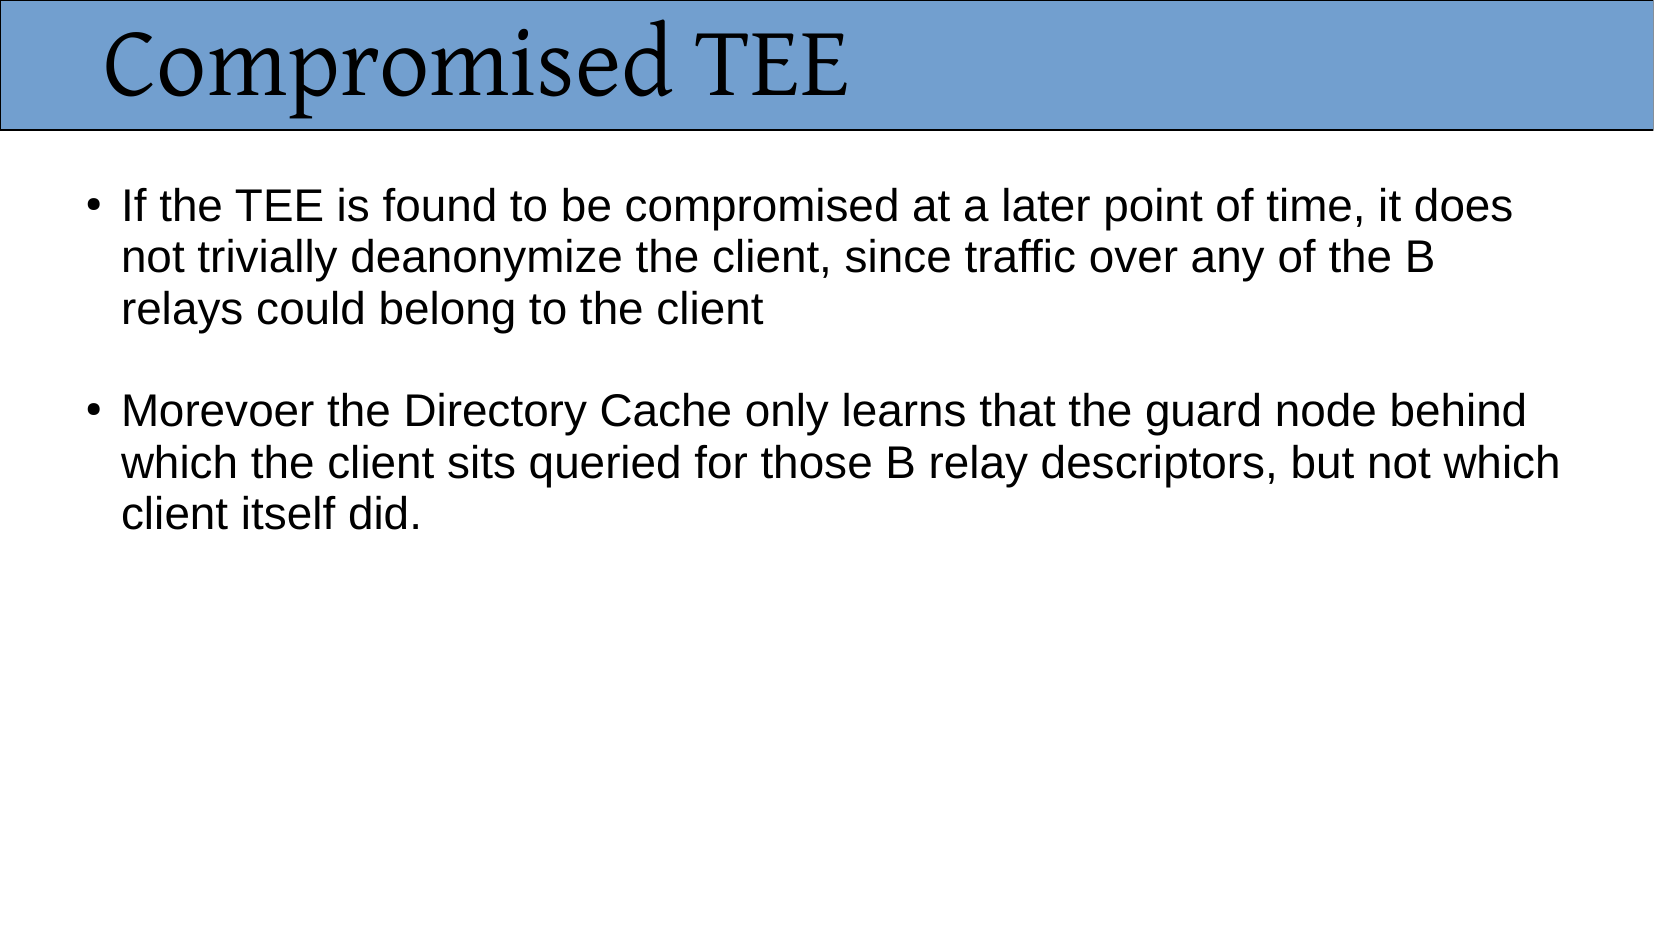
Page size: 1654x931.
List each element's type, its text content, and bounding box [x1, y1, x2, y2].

text_box If the TEE is found to be compromised at a later point of time, it does not trivially deanonymize the client, since traffic over any of the B relays could belong to the client Morevoer the Directory Cache only learns that the guard node behind which the client sits queried for those B relay descriptors, but not which client itself did. [70, 172, 1583, 815]
text_box Compromised TEE [88, 0, 1654, 131]
text_box [0, 0, 88, 130]
